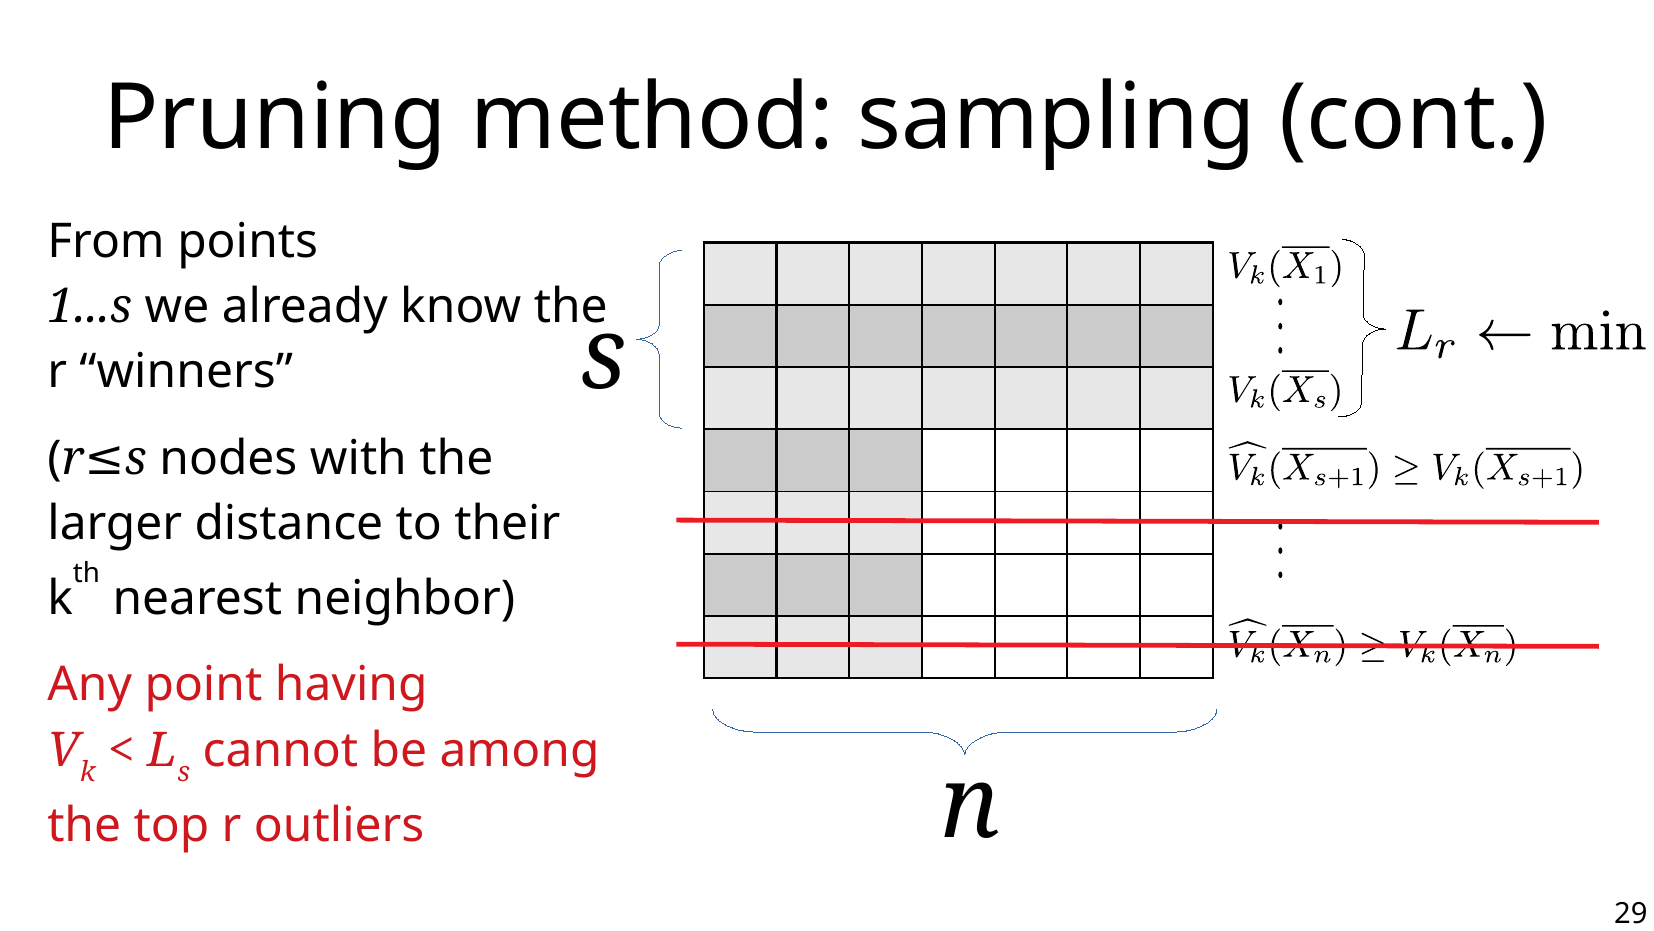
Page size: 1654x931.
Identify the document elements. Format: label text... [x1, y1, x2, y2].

picture [695, 236, 1217, 518]
text_box [1394, 309, 1647, 359]
text_box s [566, 274, 695, 389]
text_box [1227, 370, 1344, 412]
picture [695, 647, 1217, 684]
text_box n [925, 723, 1057, 839]
text_box [1275, 524, 1286, 579]
text_box [1227, 648, 1519, 667]
title Pruning method: sampling (cont.) [82, 1, 1571, 226]
text_box [1227, 441, 1586, 489]
text_box [1227, 618, 1519, 643]
list From points 1...s we already know the r “winners” (r≤s nodes with the larger distance to their kth nearest neighbor) Any point having Vk < Ls cannot be among the top r outliers [47, 205, 611, 906]
text_box [1275, 298, 1286, 354]
text_box [1227, 246, 1345, 288]
picture [695, 523, 1217, 643]
